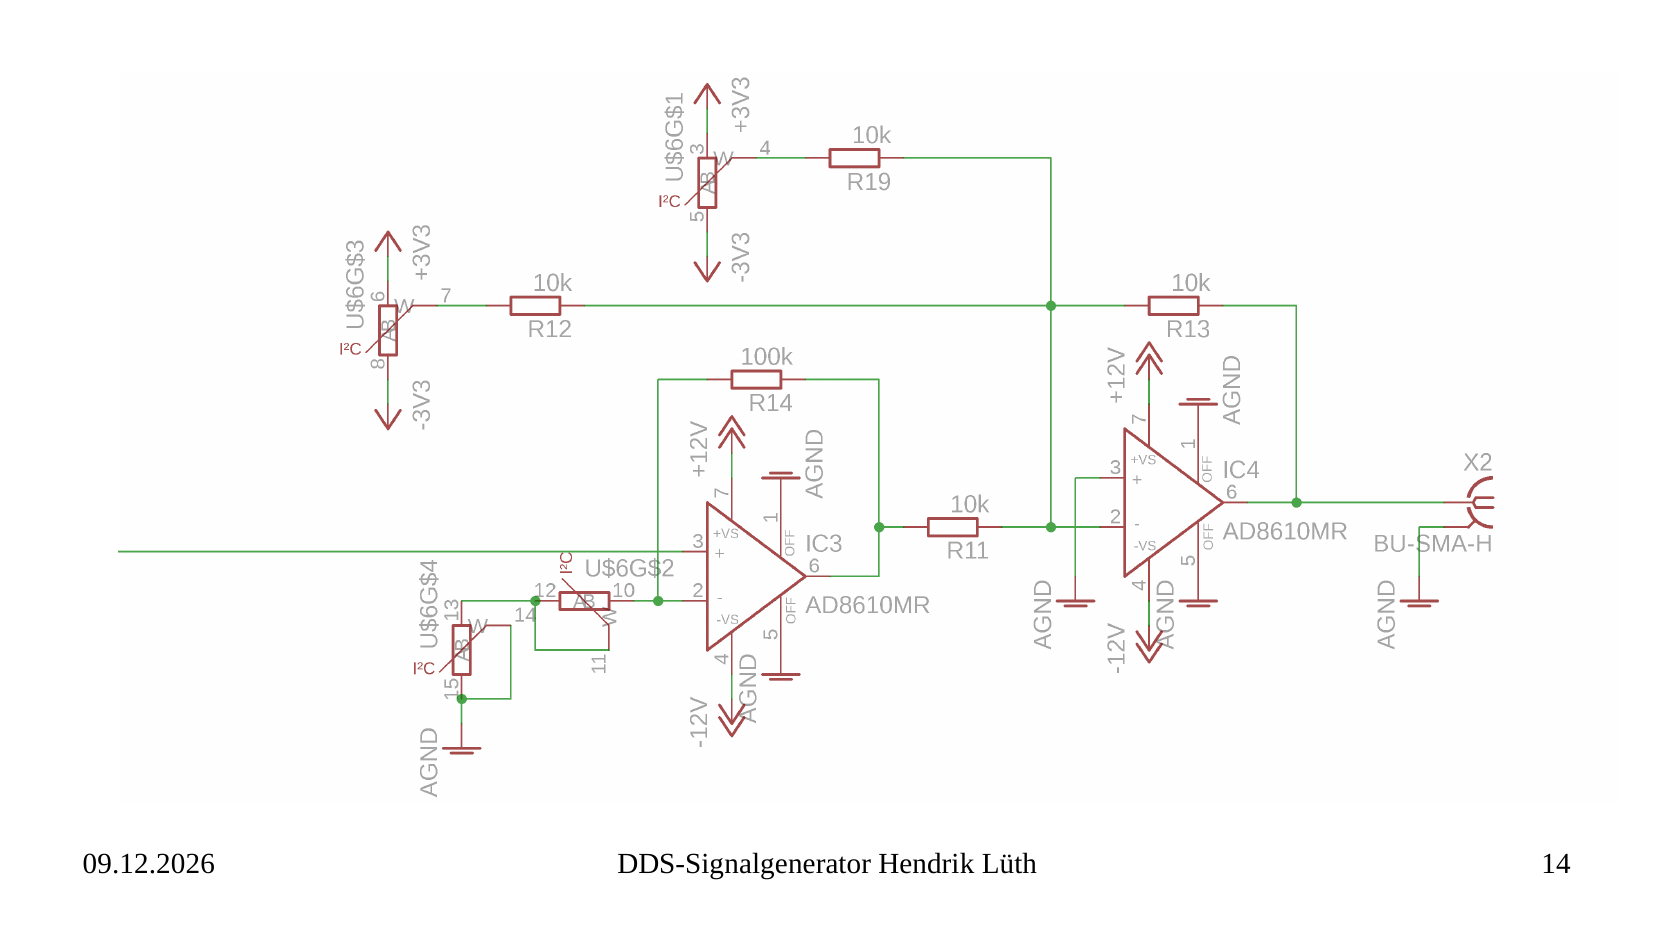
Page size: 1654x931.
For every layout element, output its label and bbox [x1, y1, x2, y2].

picture [118, 70, 1619, 804]
